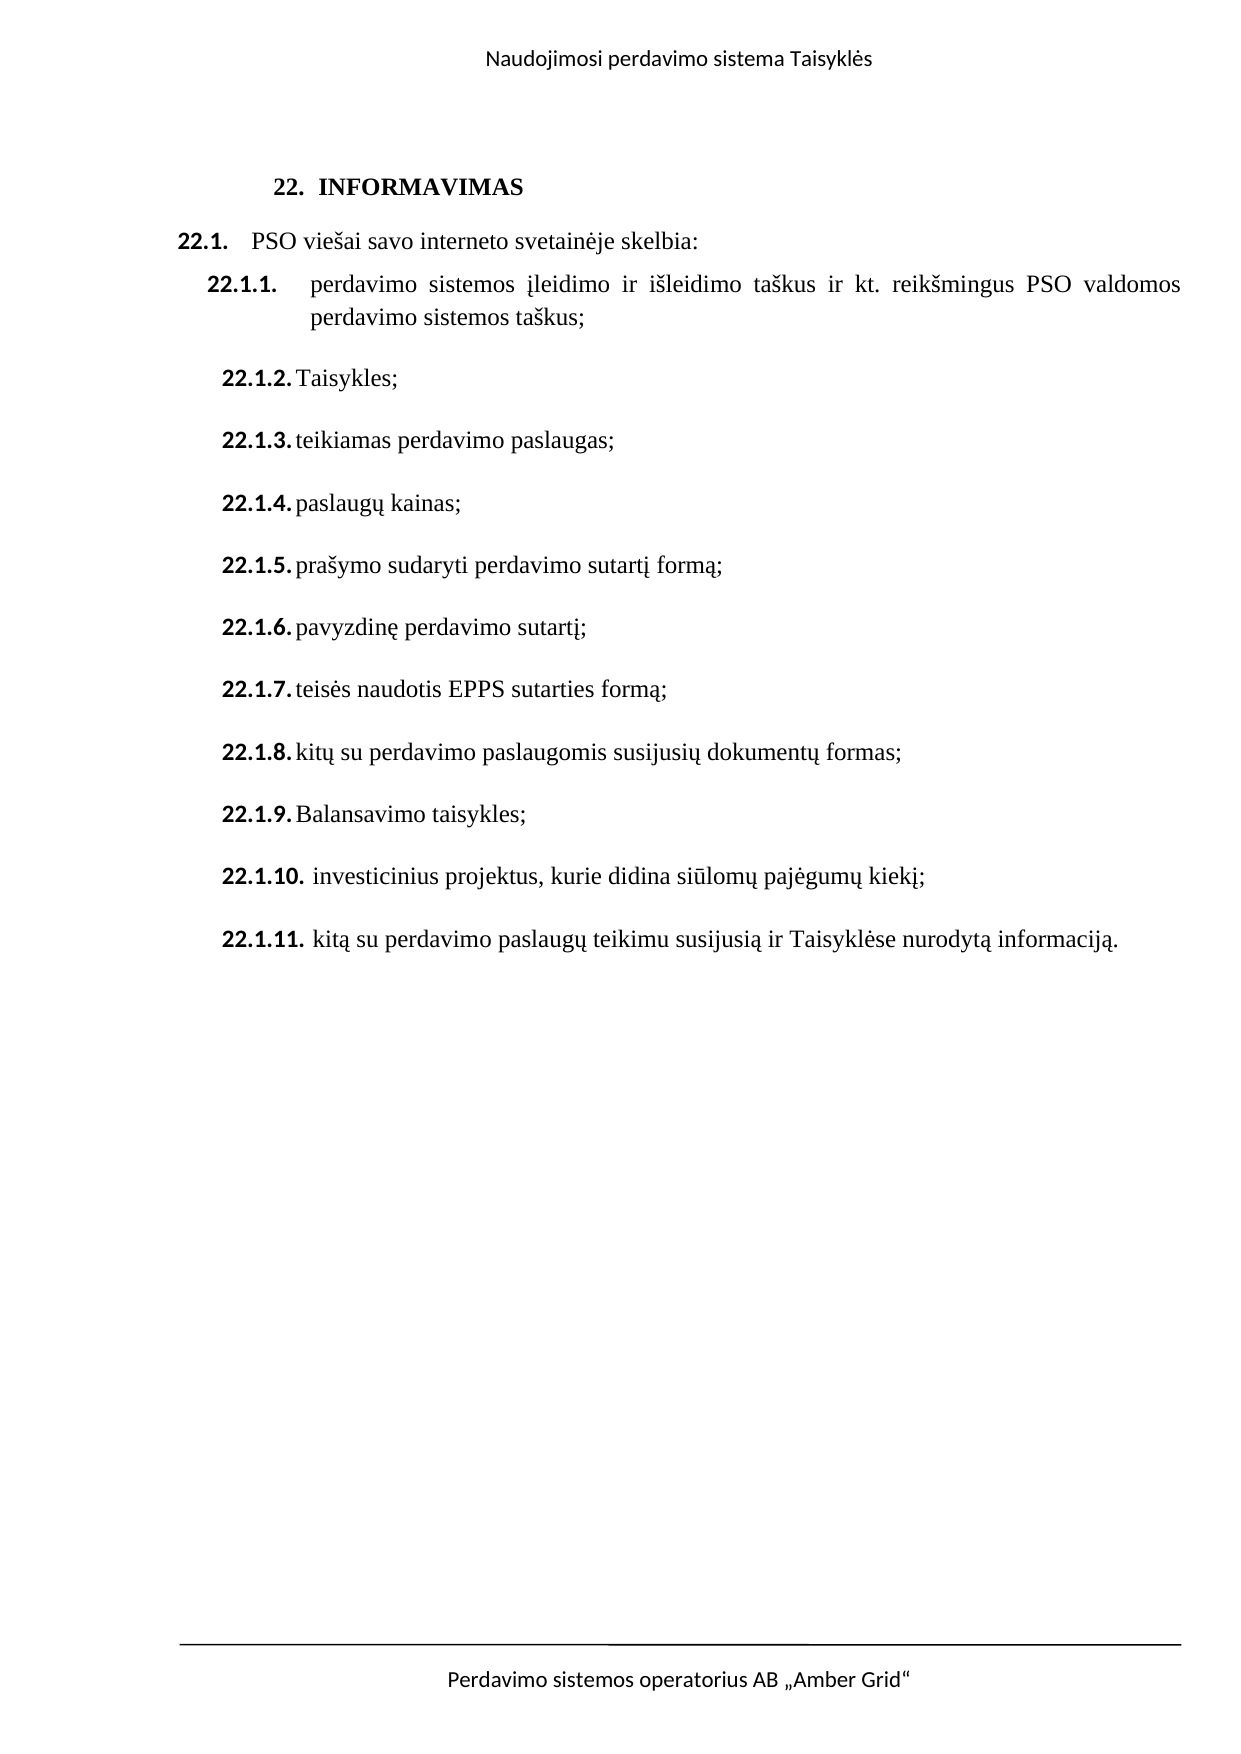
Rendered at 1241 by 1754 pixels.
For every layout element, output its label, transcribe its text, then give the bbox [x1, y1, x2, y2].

text 22.1.7. teisės naudotis EPPS sutarties formą; [177, 673, 1181, 704]
text 22.1.11. kitą su perdavimo paslaugų teikimu susijusią ir Taisyklėse nurodytą informaciją. [177, 923, 1181, 953]
text 22.1.1. perdavimo sistemos įleidimo ir išleidimo taškus ir kt. reikšmingus PSO valdomos perdavimo sistemos taškus; [207, 268, 1181, 331]
text 22.1.10. investicinius projektus, kurie didina siūlomų pajėgumų kiekį; [177, 860, 1181, 891]
text 22.1. PSO viešai savo interneto svetainėje skelbia: [177, 225, 1181, 256]
text 22.1.8. kitų su perdavimo paslaugomis susijusių dokumentų formas; [177, 736, 1181, 766]
text 22.1.9. Balansavimo taisykles; [177, 798, 1181, 829]
text 22.1.2. Taisykles; [177, 362, 1181, 393]
text 22. INFORMAVIMAS [273, 172, 1181, 201]
text 22.1.6. pavyzdinę perdavimo sutartį; [177, 611, 1181, 642]
text 22.1.5. prašymo sudaryti perdavimo sutartį formą; [177, 549, 1181, 579]
text 22.1.4. paslaugų kainas; [177, 487, 1181, 517]
text 22.1.3. teikiamas perdavimo paslaugas; [177, 424, 1181, 455]
